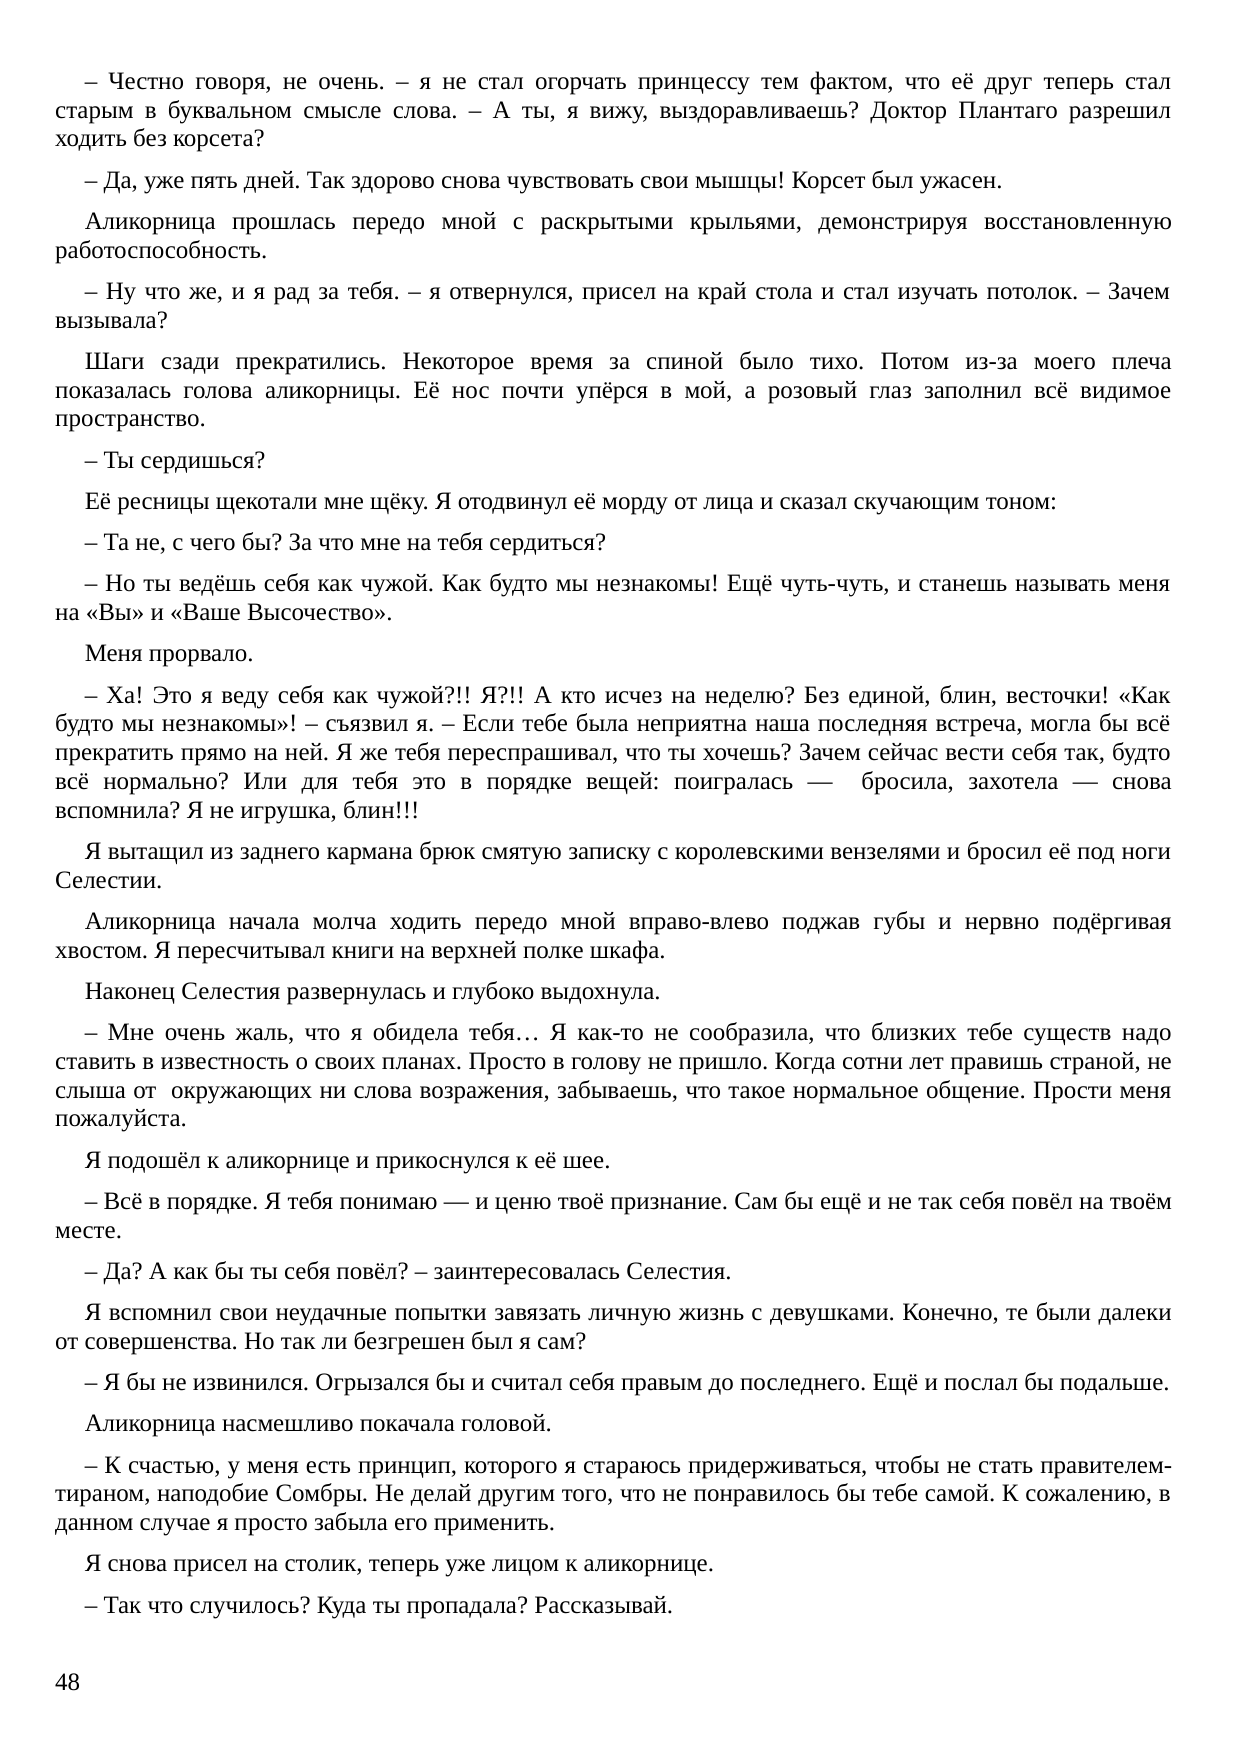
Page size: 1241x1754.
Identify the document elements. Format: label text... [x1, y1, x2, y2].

text Меня прорвало. [55, 638, 1173, 667]
text Аликорница насмешливо покачала головой. [55, 1408, 1173, 1437]
text Я вытащил из заднего кармана брюк смятую записку с королевскими вензелями и бросил её под ноги Селестии. [55, 836, 1173, 893]
text – Та не, с чего бы? За что мне на тебя сердиться? [55, 527, 1173, 556]
text – К счастью, у меня есть принцип, которого я стараюсь придерживаться, чтобы не стать правителем-тираном, наподобие Сомбры. Не делай другим того, что не понравилось бы тебе самой. К сожалению, в данном случае я просто забыла его применить. [55, 1450, 1173, 1536]
text – Честно говоря, не очень. – я не стал огорчать принцессу тем фактом, что её друг теперь стал старым в буквальном смысле слова. – А ты, я вижу, выздоравливаешь? Доктор Плантаго разрешил ходить без корсета? [55, 66, 1173, 152]
text – Да, уже пять дней. Так здорово снова чувствовать свои мышцы! Корсет был ужасен. [55, 165, 1173, 193]
text – Так что случилось? Куда ты пропадала? Рассказывай. [55, 1590, 1173, 1618]
text – Но ты ведёшь себя как чужой. Как будто мы незнакомы! Ещё чуть-чуть, и станешь называть меня на «Вы» и «Ваше Высочество». [55, 568, 1173, 626]
text – Я бы не извинился. Огрызался бы и считал себя правым до последнего. Ещё и послал бы подальше. [55, 1367, 1173, 1396]
text – Мне очень жаль, что я обидела тебя… Я как-то не сообразила, что близких тебе существ надо ставить в известность о своих планах. Просто в голову не пришло. Когда сотни лет правишь страной, не слыша от окружающих ни слова возражения, забываешь, что такое нормальное общение. Прости меня пожалуйста. [55, 1017, 1173, 1132]
text Аликорница начала молча ходить передо мной вправо-влево поджав губы и нервно подёргивая хвостом. Я пересчитывал книги на верхней полке шкафа. [55, 906, 1173, 963]
text Я вспомнил свои неудачные попытки завязать личную жизнь с девушками. Конечно, те были далеки от совершенства. Но так ли безгрешен был я сам? [55, 1297, 1173, 1355]
text Наконец Селестия развернулась и глубоко выдохнула. [55, 976, 1173, 1005]
text Я снова присел на столик, теперь уже лицом к аликорнице. [55, 1548, 1173, 1577]
text Я подошёл к аликорнице и прикоснулся к её шее. [55, 1145, 1173, 1173]
text – Ха! Это я веду себя как чужой?!! Я?!! А кто исчез на неделю? Без единой, блин, весточки! «Как будто мы незнакомы»! – съязвил я. – Если тебе была неприятна наша последняя встреча, могла бы всё прекратить прямо на ней. Я же тебя переспрашивал, что ты хочешь? Зачем сейчас вести себя так, будто всё нормально? Или для тебя это в порядке вещей: поигралась — бросила, захотела — снова вспомнила? Я не игрушка, блин!!! [55, 680, 1173, 823]
text – Всё в порядке. Я тебя понимаю — и ценю твоё признание. Сам бы ещё и не так себя повёл на твоём месте. [55, 1186, 1173, 1243]
text Аликорница прошлась передо мной с раскрытыми крыльями, демонстрируя восстановленную работоспособность. [55, 206, 1173, 263]
text – Да? А как бы ты себя повёл? – заинтересовалась Селестия. [55, 1256, 1173, 1285]
text Её ресницы щекотали мне щёку. Я отодвинул её морду от лица и сказал скучающим тоном: [55, 486, 1173, 515]
text Шаги сзади прекратились. Некоторое время за спиной было тихо. Потом из-за моего плеча показалась голова аликорницы. Её нос почти упёрся в мой, а розовый глаз заполнил всё видимое пространство. [55, 346, 1173, 432]
text – Ты сердишься? [55, 445, 1173, 473]
text – Ну что же, и я рад за тебя. – я отвернулся, присел на край стола и стал изучать потолок. – Зачем вызывала? [55, 276, 1173, 333]
